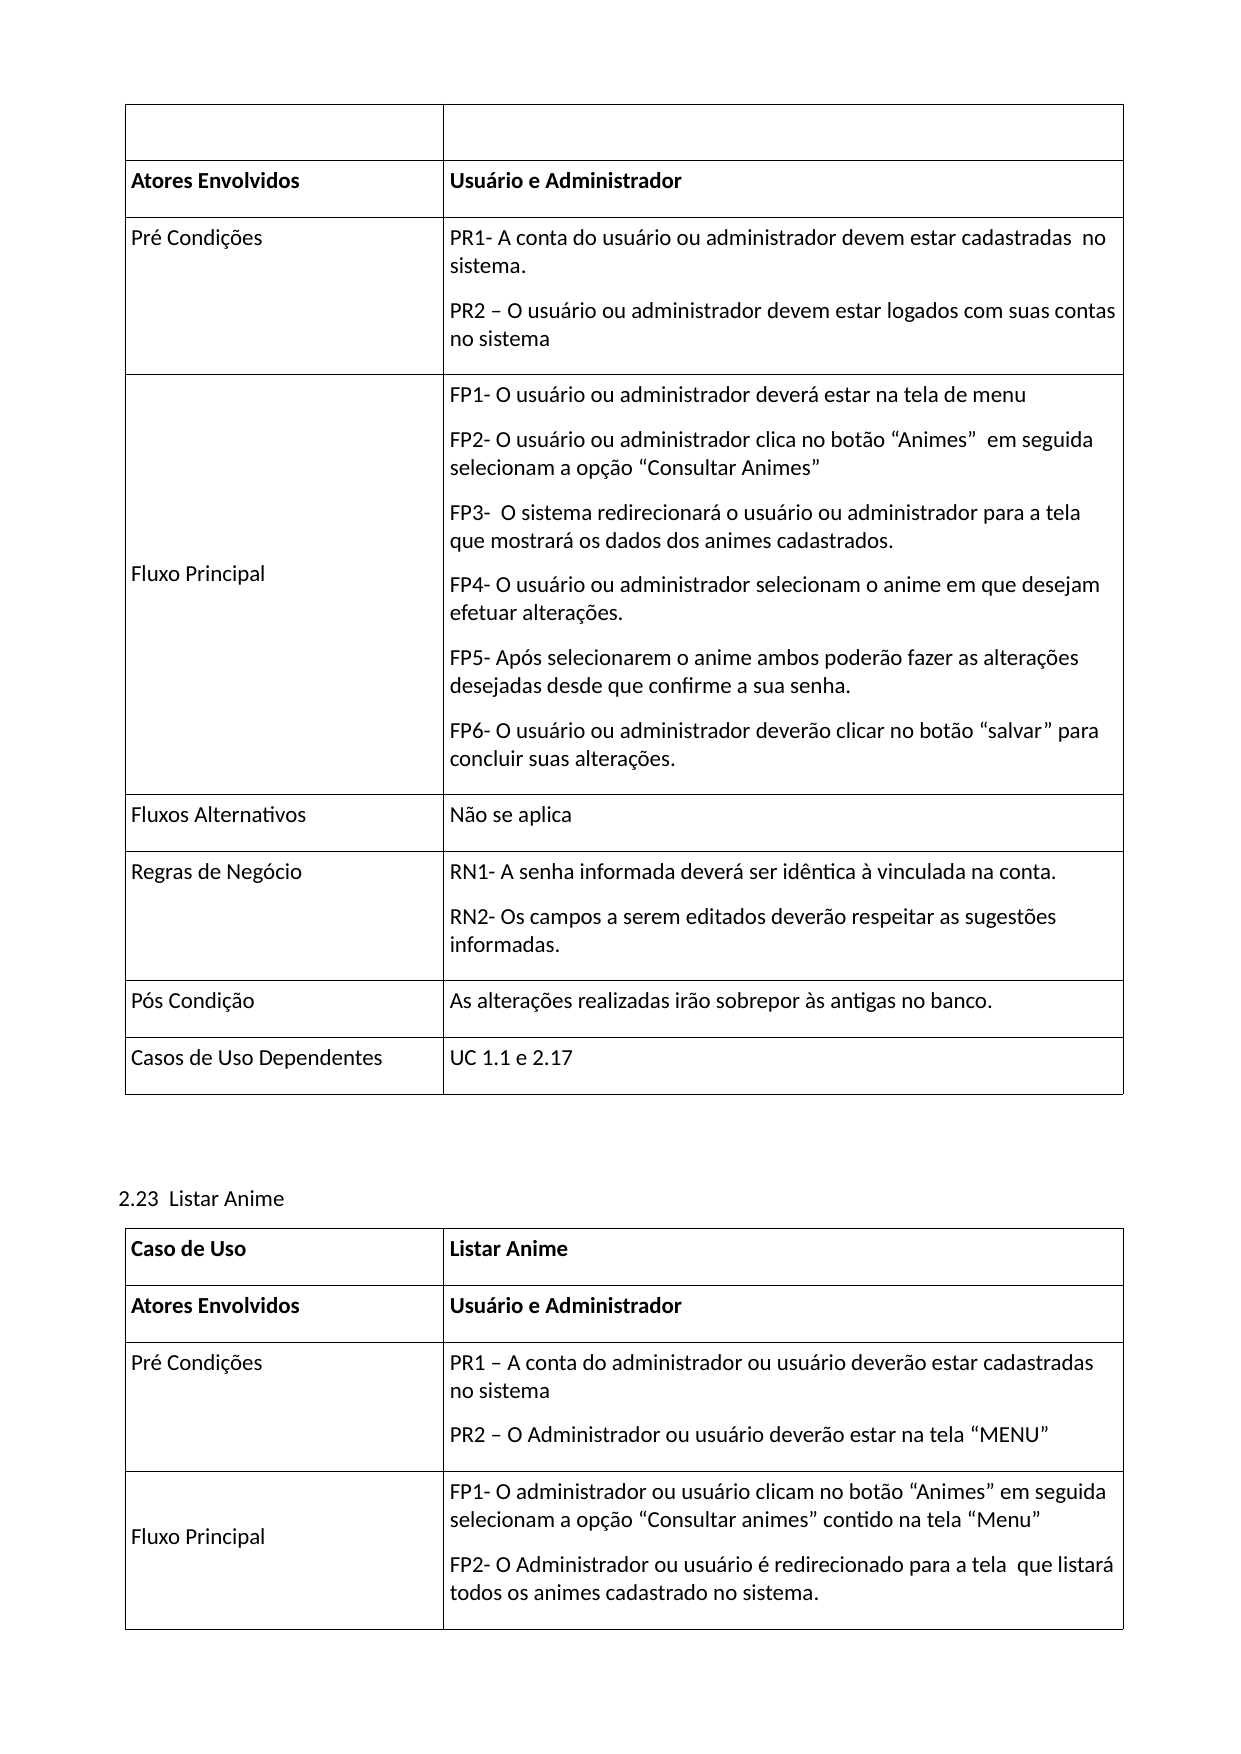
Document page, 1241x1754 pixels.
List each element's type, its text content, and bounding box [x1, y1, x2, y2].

subtitle 2.23 Listar Anime [118, 1184, 1122, 1212]
table_cell Usuário e Administrador [444, 1286, 1123, 1342]
table_cell Fluxo Principal [126, 375, 443, 794]
table_cell As alterações realizadas irão sobrepor às antigas no banco. [444, 981, 1123, 1037]
table_cell FP1- O administrador ou usuário clicam no botão “Animes” em seguida selecionam a opção “Consultar animes” contido na tela “Menu” FP2- O Administrador ou usuário é redirecionado para a tela que listará todos os animes cadastrado no sistema. [444, 1472, 1123, 1628]
table_cell Pré Condições [126, 218, 443, 374]
table_header Listar Anime [444, 1229, 1123, 1285]
table_header [444, 105, 1123, 160]
table_cell Usuário e Administrador [444, 161, 1123, 217]
table_cell Não se aplica [444, 795, 1123, 851]
table_header [126, 105, 443, 160]
table_cell PR1 – A conta do administrador ou usuário deverão estar cadastradas no sistema PR2 – O Administrador ou usuário deverão estar na tela “MENU” [444, 1343, 1123, 1471]
table_cell RN1- A senha informada deverá ser idêntica à vinculada na conta. RN2- Os campos a serem editados deverão respeitar as sugestões informadas. [444, 852, 1123, 980]
table_cell Fluxo Principal [126, 1472, 443, 1628]
table_cell UC 1.1 e 2.17 [444, 1038, 1123, 1094]
table_cell Pré Condições [126, 1343, 443, 1471]
table_cell Atores Envolvidos [126, 1286, 443, 1342]
table_cell Fluxos Alternativos [126, 795, 443, 851]
table_cell FP1- O usuário ou administrador deverá estar na tela de menu FP2- O usuário ou administrador clica no botão “Animes” em seguida selecionam a opção “Consultar Animes” FP3- O sistema redirecionará o usuário ou administrador para a tela que mostrará os dados dos animes cadastrados. FP4- O usuário ou administrador selecionam o anime em que desejam efetuar alterações. FP5- Após selecionarem o anime ambos poderão fazer as alterações desejadas desde que confirme a sua senha. FP6- O usuário ou administrador deverão clicar no botão “salvar” para concluir suas alterações. [444, 375, 1123, 794]
table_header Caso de Uso [126, 1229, 443, 1285]
table_cell Casos de Uso Dependentes [126, 1038, 443, 1094]
table_cell Atores Envolvidos [126, 161, 443, 217]
table_cell PR1- A conta do usuário ou administrador devem estar cadastradas no sistema. PR2 – O usuário ou administrador devem estar logados com suas contas no sistema [444, 218, 1123, 374]
table_cell Regras de Negócio [126, 852, 443, 980]
table_cell Pós Condição [126, 981, 443, 1037]
